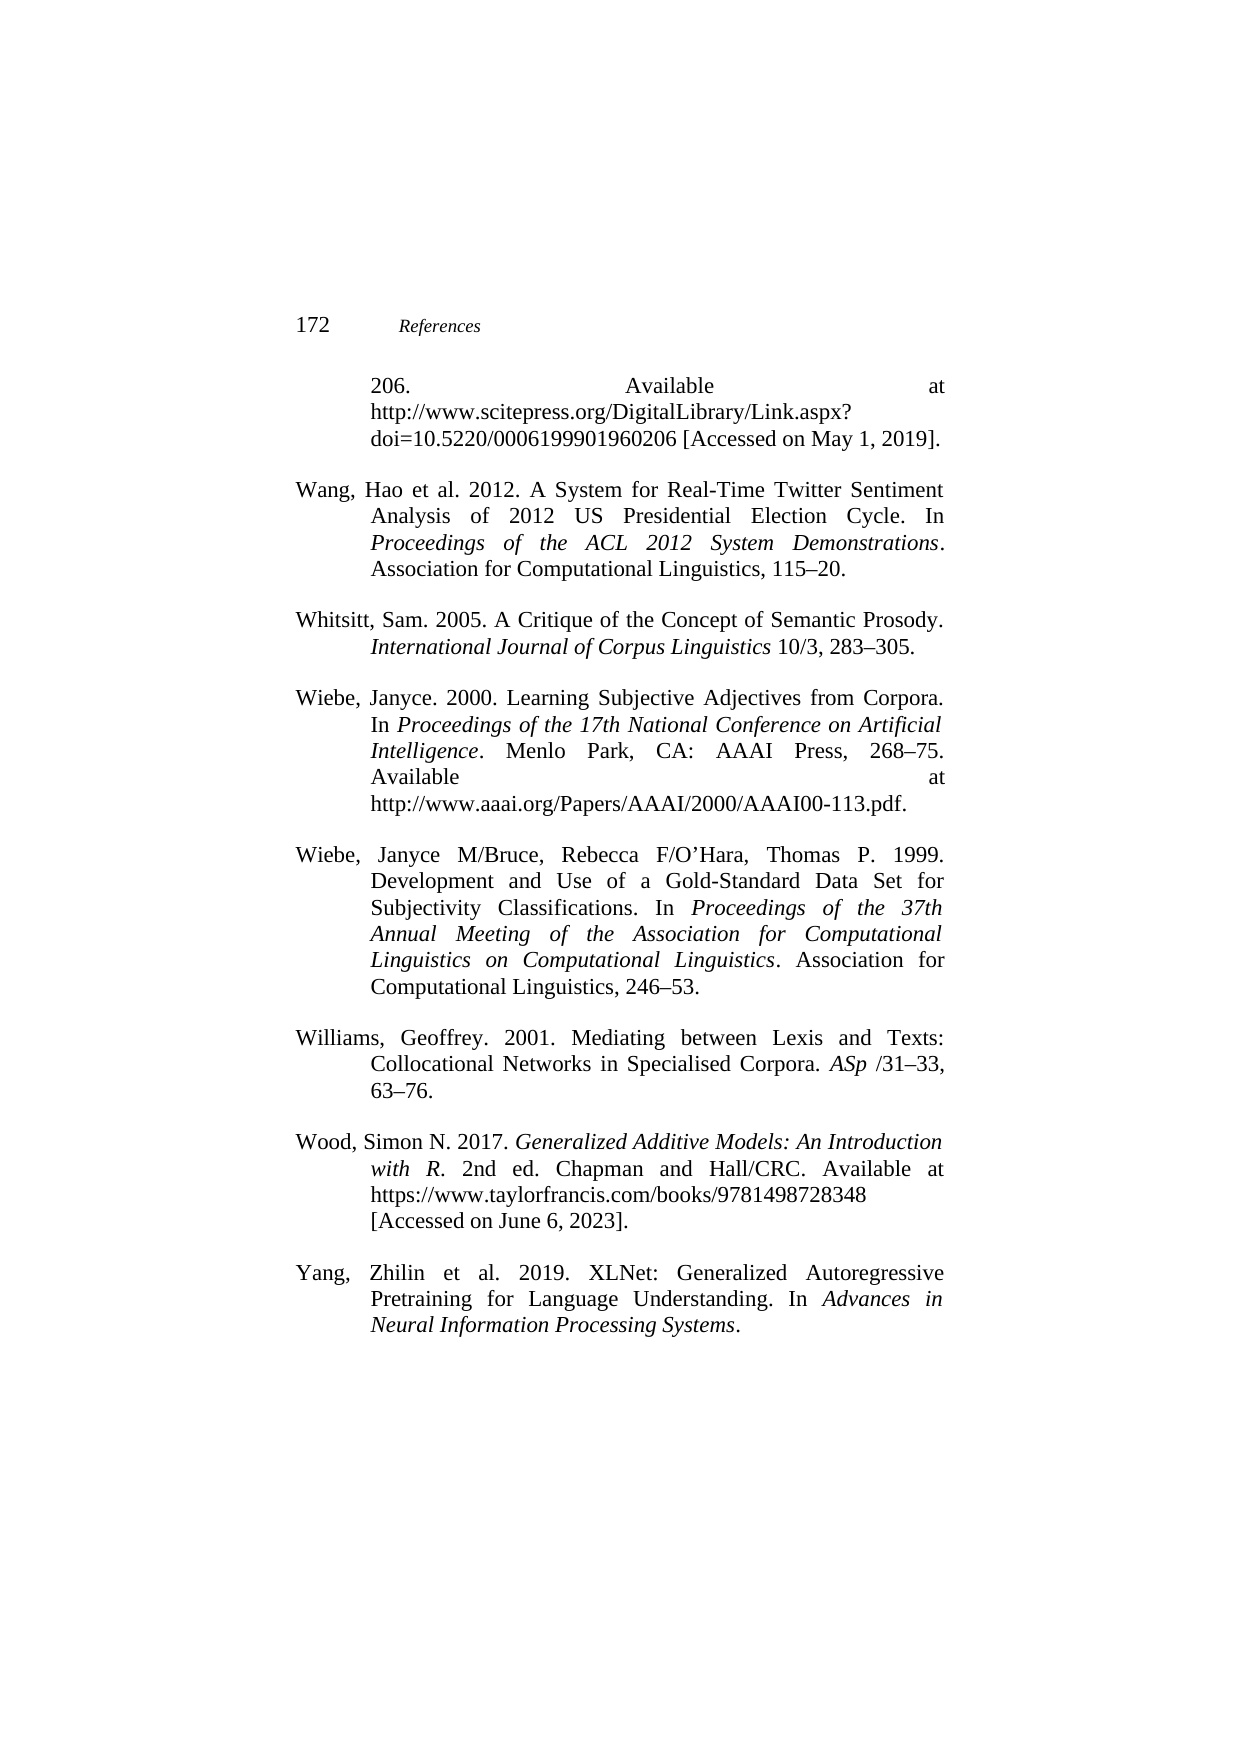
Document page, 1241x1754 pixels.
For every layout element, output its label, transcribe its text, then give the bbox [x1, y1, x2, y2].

text Wang, Hao et al. 2012. A System for Real-Time Twitter Sentiment Analysis of 2012 US Presidential Election Cycle. In Proceedings of the ACL 2012 System Demonstrations. Association for Computational Linguistics, 115–20. [295, 476, 945, 582]
text Yang, Zhilin et al. 2019. XLNet: Generalized Autoregressive Pretraining for Language Understanding. In Advances in Neural Information Processing Systems. [295, 1259, 945, 1338]
text Wiebe, Janyce. 2000. Learning Subjective Adjectives from Corpora. In Proceedings of the 17th National Conference on Artificial Intelligence. Menlo Park, CA: AAAI Press, 268–75. Available at http://www.aaai.org/Papers/AAAI/2000/AAAI00-113.pdf. [295, 684, 945, 816]
text Wood, Simon N. 2017. Generalized Additive Models: An Introduction with R. 2nd ed. Chapman and Hall/CRC. Available at https://www.taylorfrancis.com/books/9781498728348 [Accessed on June 6, 2023]. [295, 1128, 945, 1234]
text Whitsitt, Sam. 2005. A Critique of the Concept of Semantic Prosody. International Journal of Corpus Linguistics 10/3, 283–305. [295, 607, 945, 659]
text Wiebe, Janyce M/Bruce, Rebecca F/O’Hara, Thomas P. 1999. Development and Use of a Gold-Standard Data Set for Subjectivity Classifications. In Proceedings of the 37th Annual Meeting of the Association for Computational Linguistics on Computational Linguistics. Association for Computational Linguistics, 246–53. [295, 841, 945, 999]
text Williams, Geoffrey. 2001. Mediating between Lexis and Texts: Collocational Networks in Specialised Corpora. ASp /31–33, 63–76. [295, 1024, 945, 1103]
text 206. Available at http://www.scitepress.org/DigitalLibrary/Link.aspx?doi=10.5220/0006199901960206 [Accessed on May 1, 2019]. [295, 372, 945, 451]
